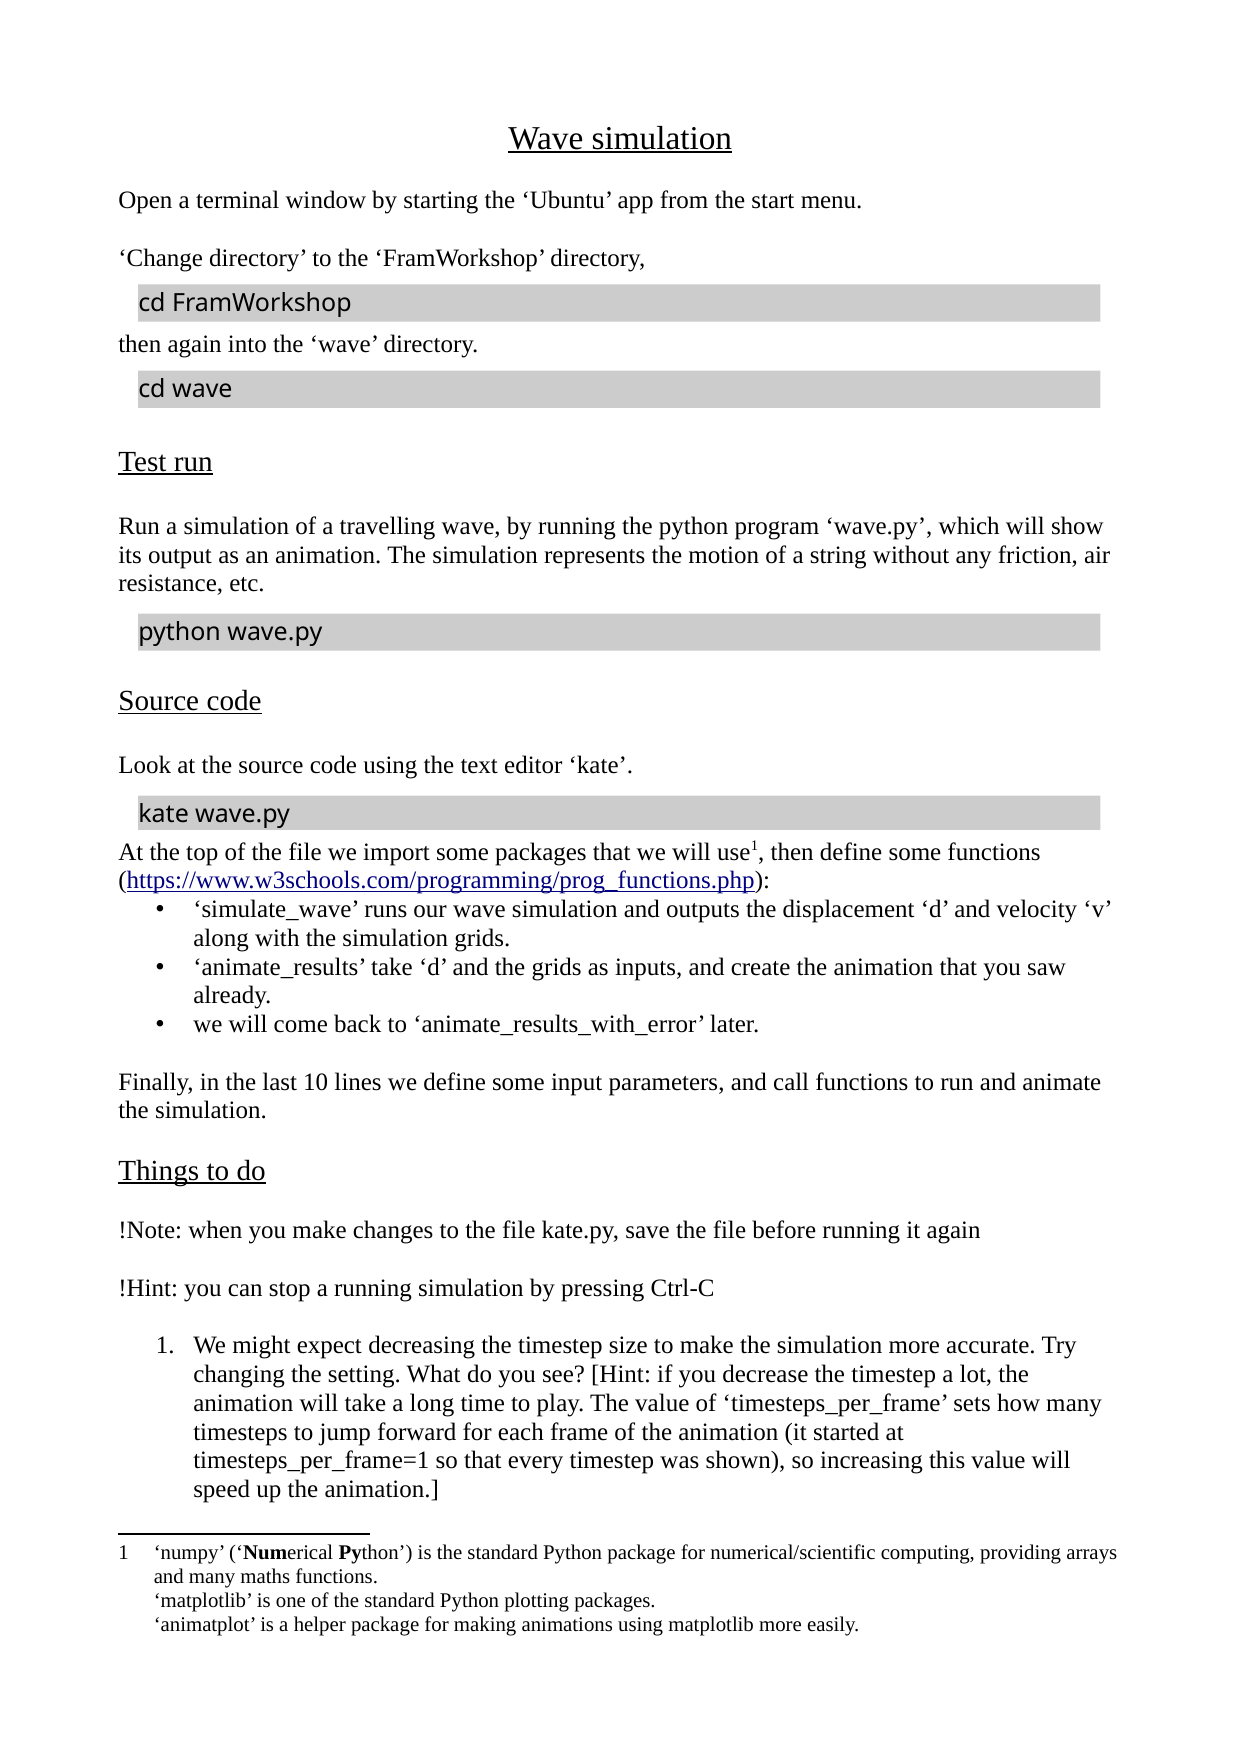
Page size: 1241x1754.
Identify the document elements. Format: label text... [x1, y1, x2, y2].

text Finally, in the last 10 lines we define some input parameters, and call functions to run and animate the simulation. [118, 1067, 1122, 1124]
text ‘Change directory’ to the ‘FramWorkshop’ directory, [118, 243, 1122, 271]
text Things to do [118, 1153, 1122, 1187]
list ‘simulate_wave’ runs our wave simulation and outputs the displacement ‘d’ and velocity ‘v’ along with the simulation grids. [156, 894, 1122, 952]
list we will come back to ‘animate_results_with_error’ later. [156, 1009, 1122, 1038]
text then again into the ‘wave’ directory. [118, 329, 1122, 358]
list ‘animate_results’ take ‘d’ and the grids as inputs, and create the animation that you saw already. [156, 952, 1122, 1009]
text Run a simulation of a travelling wave, by running the python program ‘wave.py’, which will show its output as an animation. The simulation represents the motion of a string without any friction, air resistance, etc. [118, 511, 1122, 597]
text Open a terminal window by starting the ‘Ubuntu’ app from the start menu. [118, 185, 1122, 214]
text !Hint: you can stop a running simulation by pressing Ctrl-C [118, 1273, 1122, 1302]
text Wave simulation [118, 118, 1122, 156]
text ‘numpy’ (‘Numerical Python’) is the standard Python package for numerical/scientific computing, providing arrays and many maths functions. ‘matplotlib’ is one of the standard Python plotting packages. ‘animatplot’ is a helper package for making animations using matplotlib more easily. [118, 1539, 1122, 1636]
text At the top of the file we import some packages that we will use, then define some functions (https://www.w3schools.com/programming/prog_functions.php): [118, 837, 1122, 894]
text Look at the source code using the text editor ‘kate’. [118, 751, 1122, 779]
text Test run [118, 444, 1122, 477]
text !Note: when you make changes to the file kate.py, save the file before running it again [118, 1215, 1122, 1244]
list We might expect decreasing the timestep size to make the simulation more accurate. Try changing the setting. What do you see? [Hint: if you decrease the timestep a lot, the animation will take a long time to play. The value of ‘timesteps_per_frame’ sets how many timesteps to jump forward for each frame of the animation (it started at timesteps_per_frame=1 so that every timestep was shown), so increasing this value will speed up the animation.] [156, 1330, 1122, 1503]
text Source code [118, 683, 1122, 717]
